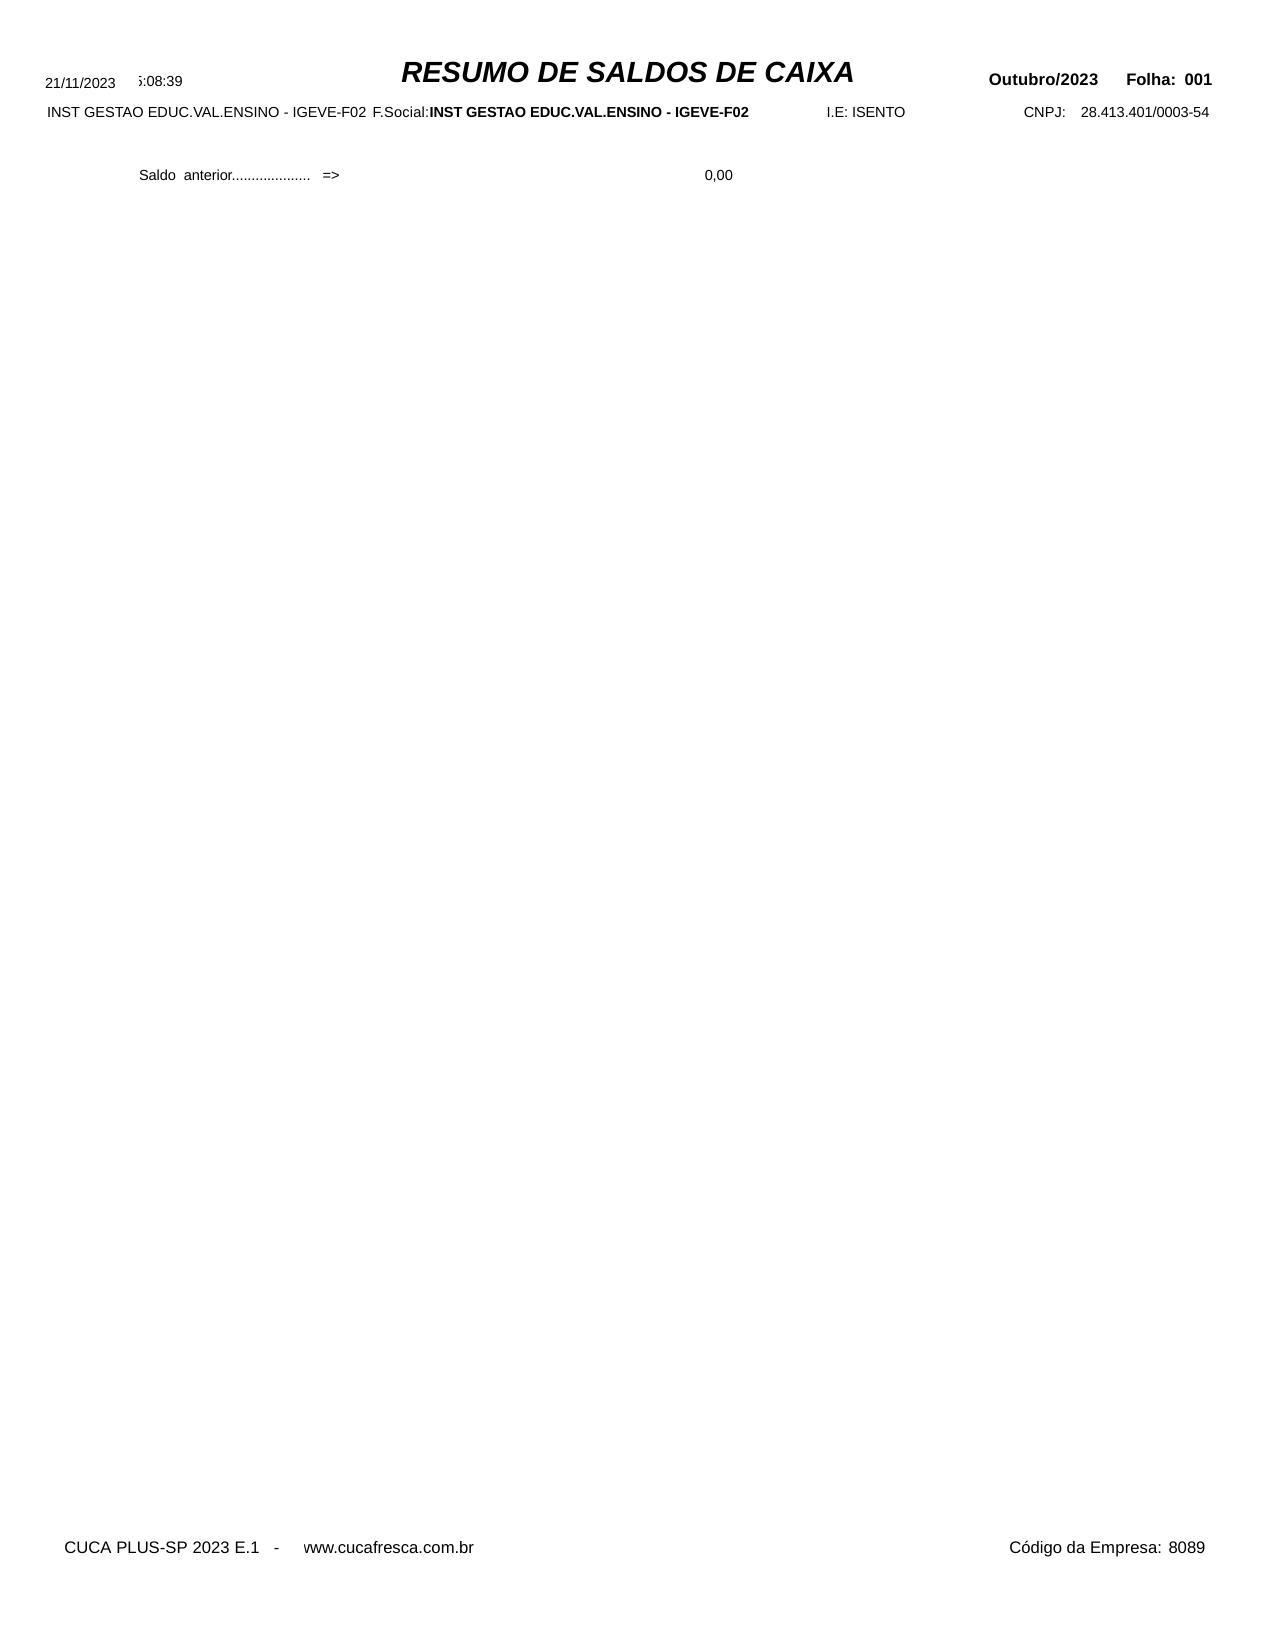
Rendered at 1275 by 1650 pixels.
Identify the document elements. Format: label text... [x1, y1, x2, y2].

text www.cucafresca.com.br [304, 1539, 500, 1558]
text - [273, 1539, 304, 1558]
text INST GESTAO EDUC.VAL.ENSINO - IGEVE-F02 F.Social:INST GESTAO EDUC.VAL.ENSINO - IGEVE-F02 [47, 105, 778, 121]
text I.E: ISENTO [826, 105, 927, 121]
text Outubro/2023 [988, 71, 1123, 89]
text CUCA PLUS-SP 2023 E.1 [64, 1539, 273, 1558]
text CNPJ: 28.413.401/0003-54 [1023, 105, 1234, 121]
text RESUMO DE SALDOS DE CAIXA [401, 57, 879, 89]
text 15:08:39 [126, 73, 205, 89]
text 21/11/2023 [45, 75, 139, 91]
text Folha: 001 [1126, 71, 1237, 89]
text Saldo anterior.................... => [139, 167, 366, 183]
text 0,00 [704, 167, 754, 183]
text Código da Empresa: 8089 [1009, 1539, 1230, 1558]
